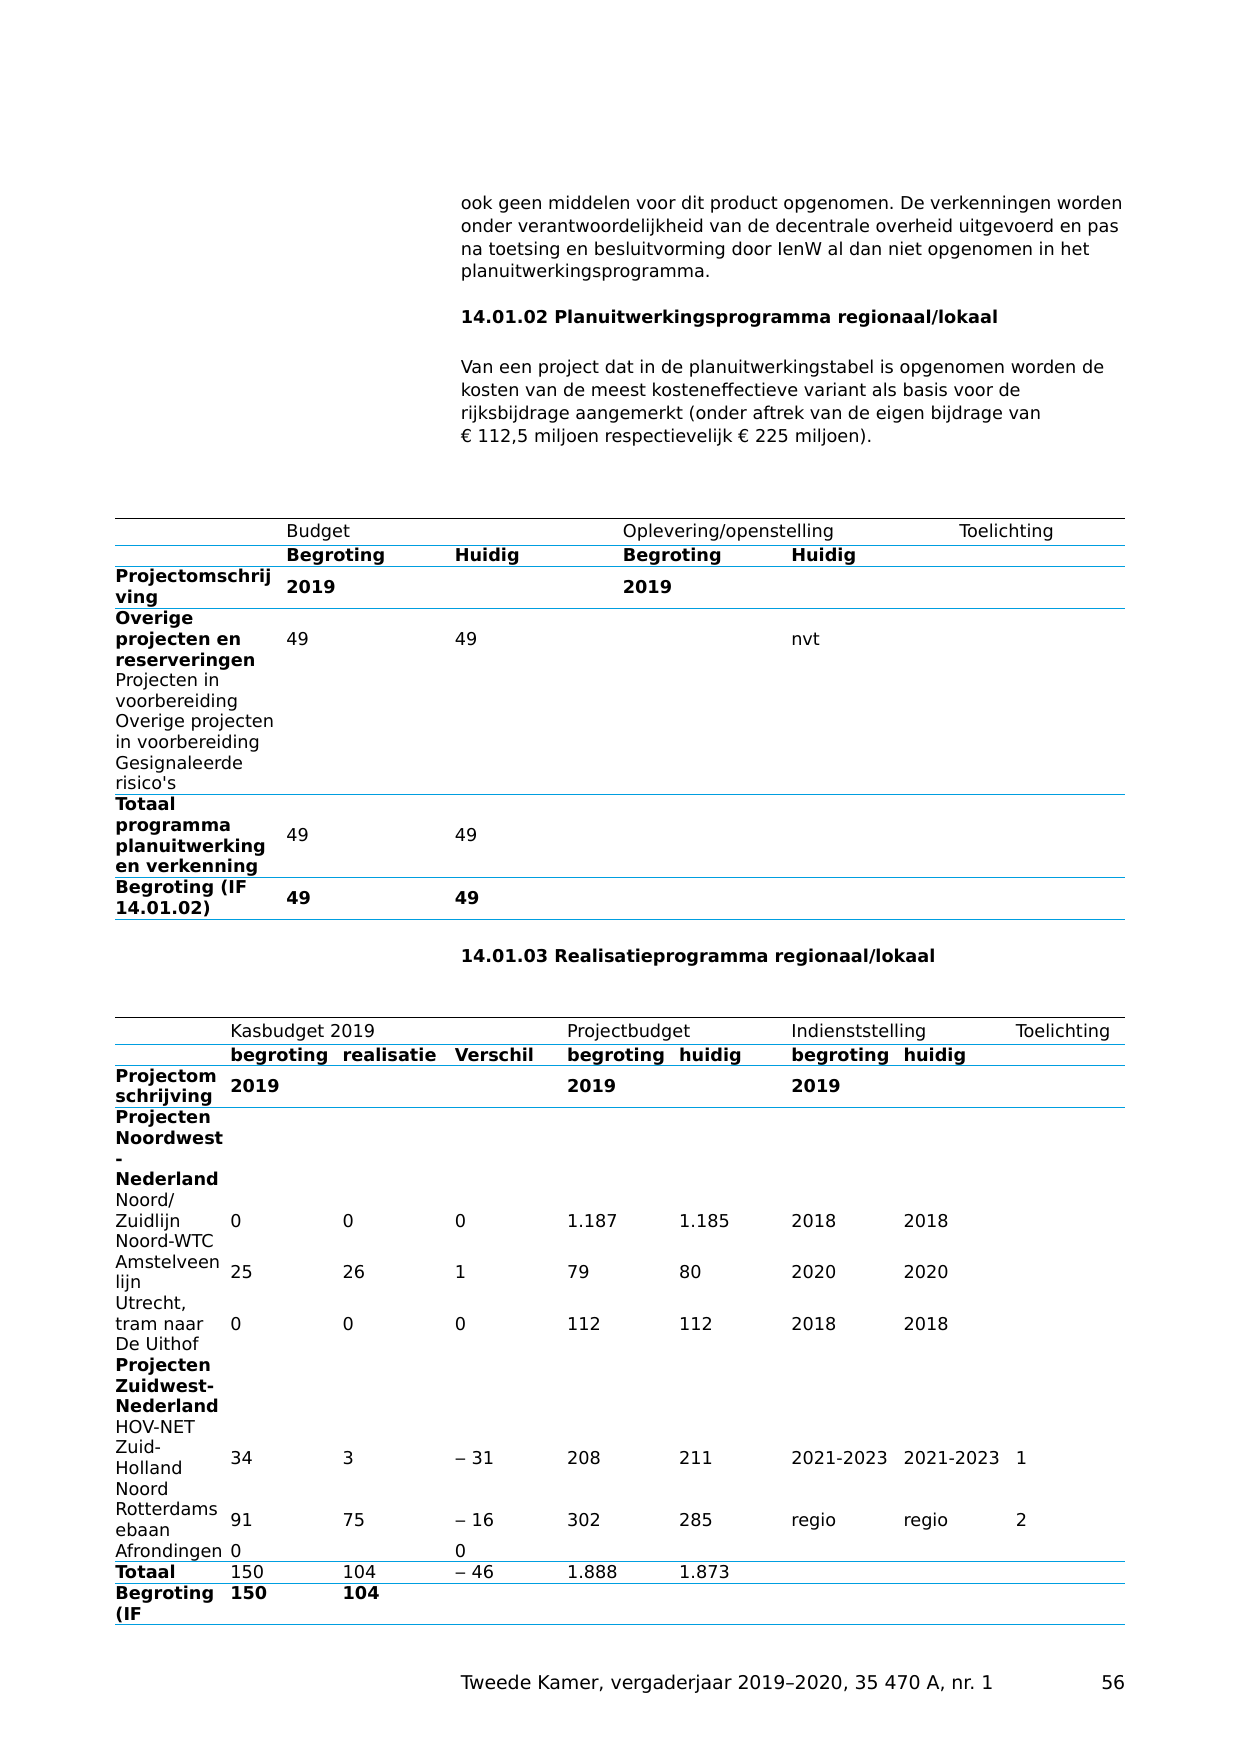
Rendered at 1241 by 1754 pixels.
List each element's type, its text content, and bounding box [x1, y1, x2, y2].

table_cell [452, 753, 620, 794]
table_cell 2021-2023 [900, 1417, 1013, 1499]
table_cell [115, 519, 283, 545]
table_cell 49 [283, 878, 452, 919]
table_cell [956, 546, 1125, 566]
table_cell 49 [452, 795, 620, 877]
table_cell [115, 1018, 227, 1044]
table_cell [788, 567, 956, 608]
table_cell 211 [676, 1417, 788, 1499]
table_cell [620, 753, 788, 794]
table_cell [788, 670, 956, 711]
table_cell Utrecht, tram naar De Uithof [115, 1293, 227, 1355]
table_cell Projectbudget [564, 1018, 788, 1044]
table_cell [1013, 1584, 1125, 1624]
table_cell [788, 1108, 900, 1190]
table_cell Projecten Noordwest-Nederland [115, 1108, 227, 1190]
table_cell [1013, 1252, 1125, 1293]
table_cell 49 [452, 609, 620, 670]
table_cell 1 [1013, 1417, 1125, 1499]
table_cell 1.187 [564, 1190, 676, 1252]
table_cell begroting [227, 1045, 339, 1065]
table_cell [452, 1066, 564, 1107]
table_cell 0 [452, 1190, 564, 1252]
table_cell 302 [564, 1499, 676, 1541]
table_cell [956, 753, 1125, 794]
table_cell Afrondingen [115, 1541, 227, 1561]
table_cell 2019 [283, 567, 452, 608]
table_cell Indienststelling [788, 1018, 1013, 1044]
table_cell [788, 795, 956, 877]
table_cell [283, 711, 452, 753]
table_cell [564, 1355, 676, 1417]
table_cell [788, 1562, 900, 1582]
table_cell [788, 878, 956, 919]
table_cell Projecten in voorbereiding [115, 670, 283, 711]
table_cell 2019 [788, 1066, 900, 1107]
table_cell HOV-NET Zuid-Holland Noord [115, 1417, 227, 1499]
table_cell begroting [564, 1045, 676, 1065]
table_cell [452, 670, 620, 711]
table_cell 2021-2023 [788, 1417, 900, 1499]
text 14.01.03 Realisatieprogramma regionaal/lokaal [461, 944, 1125, 967]
table_cell [283, 753, 452, 794]
table_cell 2020 [900, 1252, 1013, 1293]
table_cell [956, 670, 1125, 711]
table_cell 25 [227, 1252, 339, 1293]
table_cell [956, 795, 1125, 877]
table_cell Budget [283, 519, 620, 545]
table_cell [452, 567, 620, 608]
table_cell nvt [788, 609, 956, 670]
table_cell 0 [452, 1541, 564, 1561]
table_cell [956, 567, 1125, 608]
table_cell Oplevering/openstelling [620, 519, 956, 545]
table_cell [1013, 1108, 1125, 1190]
table_cell 0 [227, 1293, 339, 1355]
table_cell [956, 711, 1125, 753]
table_cell [620, 670, 788, 711]
table_cell Projecten Zuidwest-Nederland [115, 1355, 227, 1417]
table_cell 112 [564, 1293, 676, 1355]
table_cell [115, 1045, 227, 1065]
table_cell [452, 1108, 564, 1190]
table_cell [956, 609, 1125, 670]
table_cell 0 [340, 1190, 452, 1252]
table_cell 80 [676, 1252, 788, 1293]
table_cell 2018 [788, 1293, 900, 1355]
table_cell [676, 1541, 788, 1561]
table_cell [1013, 1541, 1125, 1561]
table_cell [620, 711, 788, 753]
table_cell 2018 [900, 1293, 1013, 1355]
table_cell 1.185 [676, 1190, 788, 1252]
table_cell 0 [227, 1190, 339, 1252]
table_cell [676, 1584, 788, 1624]
table_cell Begroting [283, 546, 452, 566]
text 14.01.02 Planuitwerkingsprogramma regionaal/lokaal [461, 305, 1125, 328]
table_cell Noord/Zuidlijn Noord-WTC [115, 1190, 227, 1252]
table_cell 1 [452, 1252, 564, 1293]
table_cell regio [788, 1499, 900, 1541]
table_cell [340, 1066, 452, 1107]
table_cell [900, 1541, 1013, 1561]
table_cell [1013, 1066, 1125, 1107]
table_cell 208 [564, 1417, 676, 1499]
table_cell [1013, 1293, 1125, 1355]
table_cell [227, 1355, 339, 1417]
table_cell 2020 [788, 1252, 900, 1293]
table_cell 2018 [788, 1190, 900, 1252]
table_cell 285 [676, 1499, 788, 1541]
table_cell [115, 546, 283, 566]
table_cell 26 [340, 1252, 452, 1293]
table_cell [788, 1355, 900, 1417]
table_cell ‒ 31 [452, 1417, 564, 1499]
table_cell 34 [227, 1417, 339, 1499]
table_cell [788, 1541, 900, 1561]
table_cell 0 [227, 1541, 339, 1561]
table_cell 150 [227, 1584, 339, 1624]
table_cell 0 [340, 1293, 452, 1355]
table_cell 104 [340, 1584, 452, 1624]
table_cell Verschil [452, 1045, 564, 1065]
table_cell Totaal [115, 1562, 227, 1582]
table_cell Huidig [788, 546, 956, 566]
table_cell 2 [1013, 1499, 1125, 1541]
table_cell Projectomschrijving [115, 567, 283, 608]
table_cell begroting [788, 1045, 900, 1065]
table_cell [900, 1066, 1013, 1107]
table_cell [900, 1562, 1013, 1582]
table_cell [620, 609, 788, 670]
table_cell ‒ 46 [452, 1562, 564, 1582]
table_cell 112 [676, 1293, 788, 1355]
table_cell 150 [227, 1562, 339, 1582]
table_cell Toelichting [1013, 1018, 1125, 1044]
table_header Projectoverzicht behorende bij 14.01.02 Planuitwerkingsprogramma Regionaal, lokale infrastructuur (bedragen x € 1 miljoen) [115, 470, 1125, 518]
table_cell Overige projecten en reserveringen [115, 609, 283, 670]
table_cell [340, 1355, 452, 1417]
table_cell [900, 1355, 1013, 1417]
table_cell Begroting (IF [115, 1584, 227, 1624]
table_cell [452, 1355, 564, 1417]
table_header Projectoverzicht behorende bij 14.01.03 Realisatieprogramma Regionaal, lokale infrastructuur (bedragen x € 1 miljoen) [115, 969, 1125, 1017]
table_cell [956, 878, 1125, 919]
table_cell regio [900, 1499, 1013, 1541]
table_cell Projectomschrijving [115, 1066, 227, 1107]
table_cell 49 [283, 795, 452, 877]
table_cell 0 [452, 1293, 564, 1355]
table_cell [227, 1108, 339, 1190]
table_cell 2019 [564, 1066, 676, 1107]
table_cell [788, 711, 956, 753]
table_cell 104 [340, 1562, 452, 1582]
text ook geen middelen voor dit product opgenomen. De verkenningen worden onder verantwoordelijkheid van de decentrale overheid uitgevoerd en pas na toetsing en besluitvorming door IenW al dan niet opgenomen in het planuitwerkingsprogramma. [461, 191, 1125, 282]
table_cell 49 [283, 609, 452, 670]
table_cell [788, 753, 956, 794]
table_cell 3 [340, 1417, 452, 1499]
table_cell [676, 1066, 788, 1107]
table_cell [900, 1108, 1013, 1190]
table_cell [620, 878, 788, 919]
table_cell Toelichting [956, 519, 1125, 545]
table_cell Overige projecten in voorbereiding [115, 711, 283, 753]
text Van een project dat in de planuitwerkingstabel is opgenomen worden de kosten van de meest kosteneffectieve variant als basis voor de rijksbijdrage aangemerkt (onder aftrek van de eigen bijdrage van € 112,5 miljoen respectievelijk € 225 miljoen). [461, 355, 1125, 447]
table_cell [788, 1584, 900, 1624]
table_cell [1013, 1562, 1125, 1582]
table_cell Gesignaleerde risico's [115, 753, 283, 794]
table_cell [283, 670, 452, 711]
table_cell Kasbudget 2019 [227, 1018, 564, 1044]
table_cell [676, 1108, 788, 1190]
table_cell 79 [564, 1252, 676, 1293]
table_cell 49 [452, 878, 620, 919]
table_cell 1.873 [676, 1562, 788, 1582]
table_cell [564, 1584, 676, 1624]
table_cell [1013, 1190, 1125, 1252]
table_cell ‒ 16 [452, 1499, 564, 1541]
table_cell 1.888 [564, 1562, 676, 1582]
table_cell [1013, 1045, 1125, 1065]
table_cell realisatie [340, 1045, 452, 1065]
table_cell [340, 1541, 452, 1561]
table_cell Totaal programma planuitwerking en verkenning [115, 795, 283, 877]
table_cell Begroting (IF 14.01.02) [115, 878, 283, 919]
table_cell 91 [227, 1499, 339, 1541]
table_cell 2019 [227, 1066, 339, 1107]
table_cell [452, 1584, 564, 1624]
table_cell 2019 [620, 567, 788, 608]
table_cell huidig [676, 1045, 788, 1065]
table_cell [340, 1108, 452, 1190]
table_cell Rotterdamsebaan [115, 1499, 227, 1541]
table_cell Amstelveenlijn [115, 1252, 227, 1293]
table_cell [564, 1541, 676, 1561]
table_cell Huidig [452, 546, 620, 566]
table_cell [620, 795, 788, 877]
table_cell [1013, 1355, 1125, 1417]
table_cell [564, 1108, 676, 1190]
table_cell huidig [900, 1045, 1013, 1065]
table_cell [452, 711, 620, 753]
table_cell 75 [340, 1499, 452, 1541]
table_cell [900, 1584, 1013, 1624]
table_cell Begroting [620, 546, 788, 566]
table_cell [676, 1355, 788, 1417]
table_cell 2018 [900, 1190, 1013, 1252]
